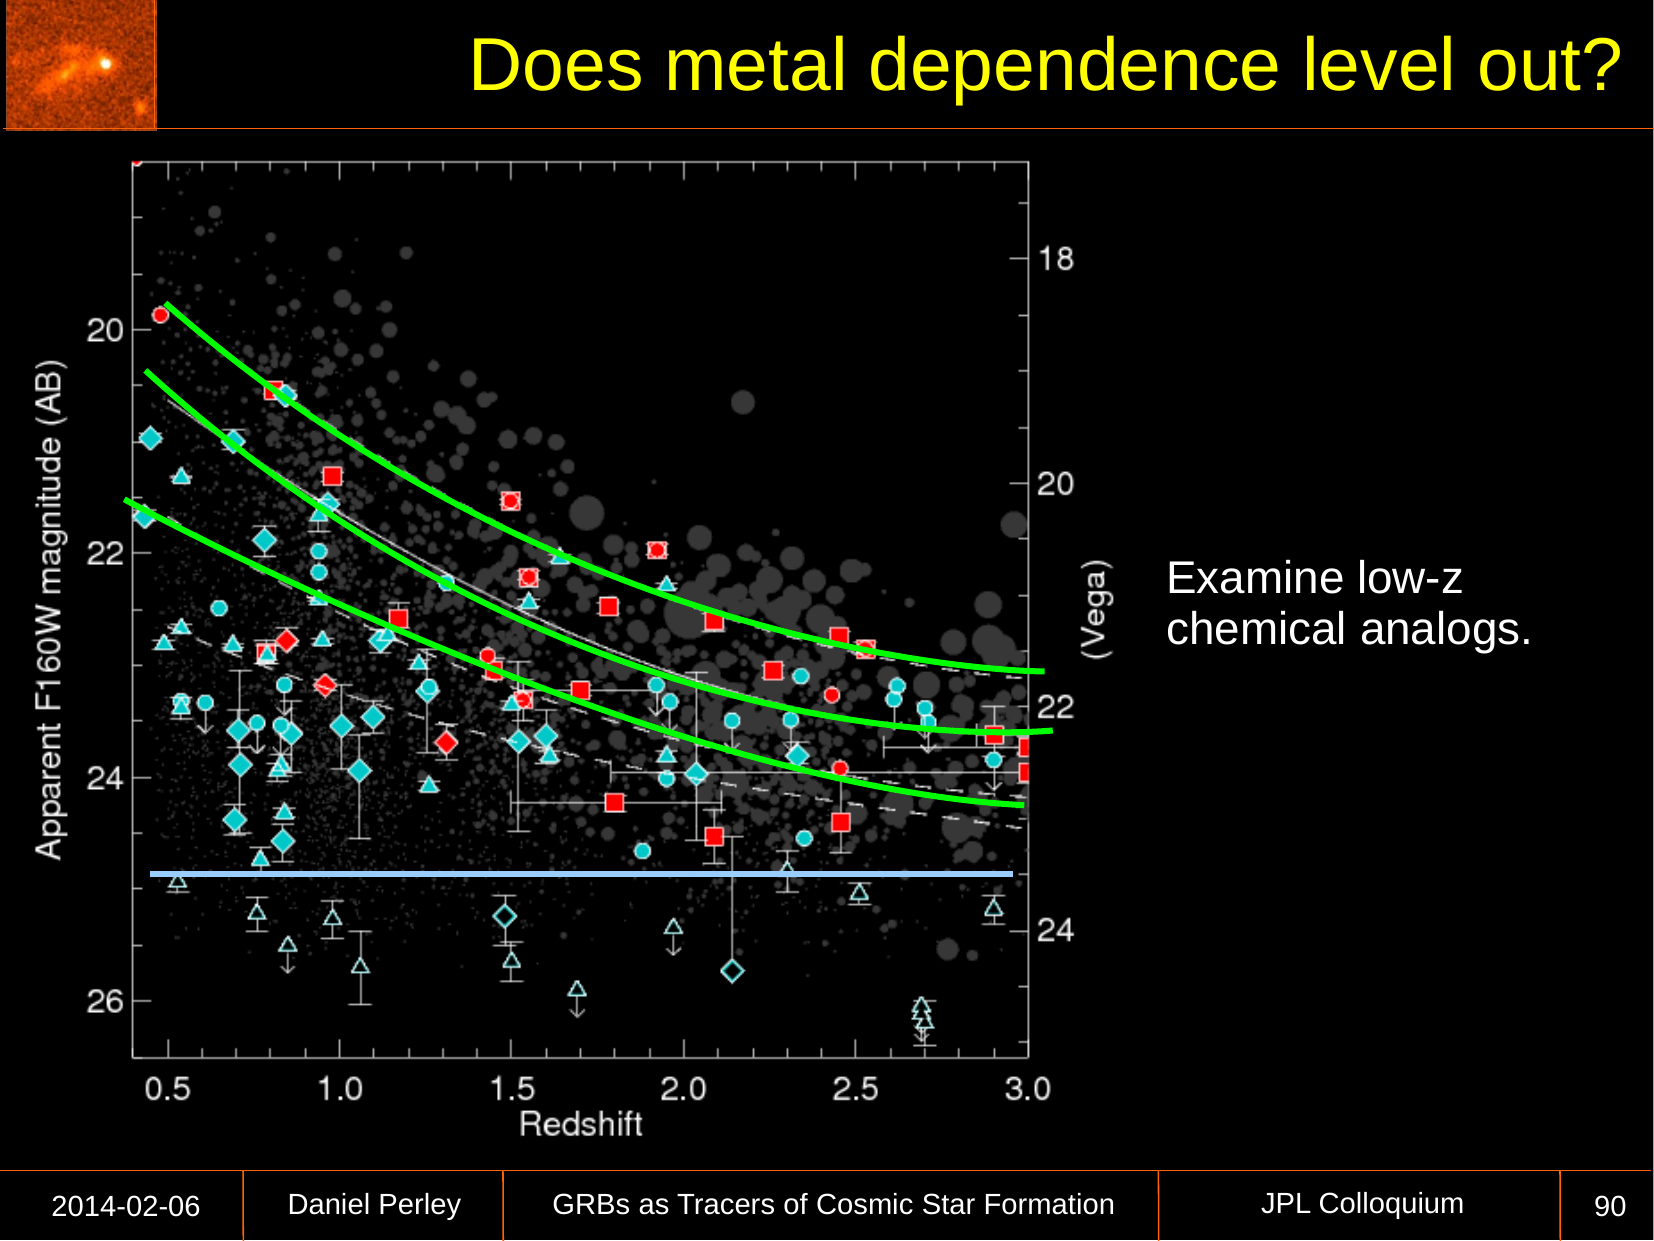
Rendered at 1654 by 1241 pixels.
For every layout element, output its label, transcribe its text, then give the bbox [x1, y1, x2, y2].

picture [7, 0, 154, 128]
text_box Examine low-z chemical analogs. [1148, 541, 1637, 880]
picture [0, 149, 1126, 1145]
title Does metal dependence level out? [187, 21, 1624, 108]
